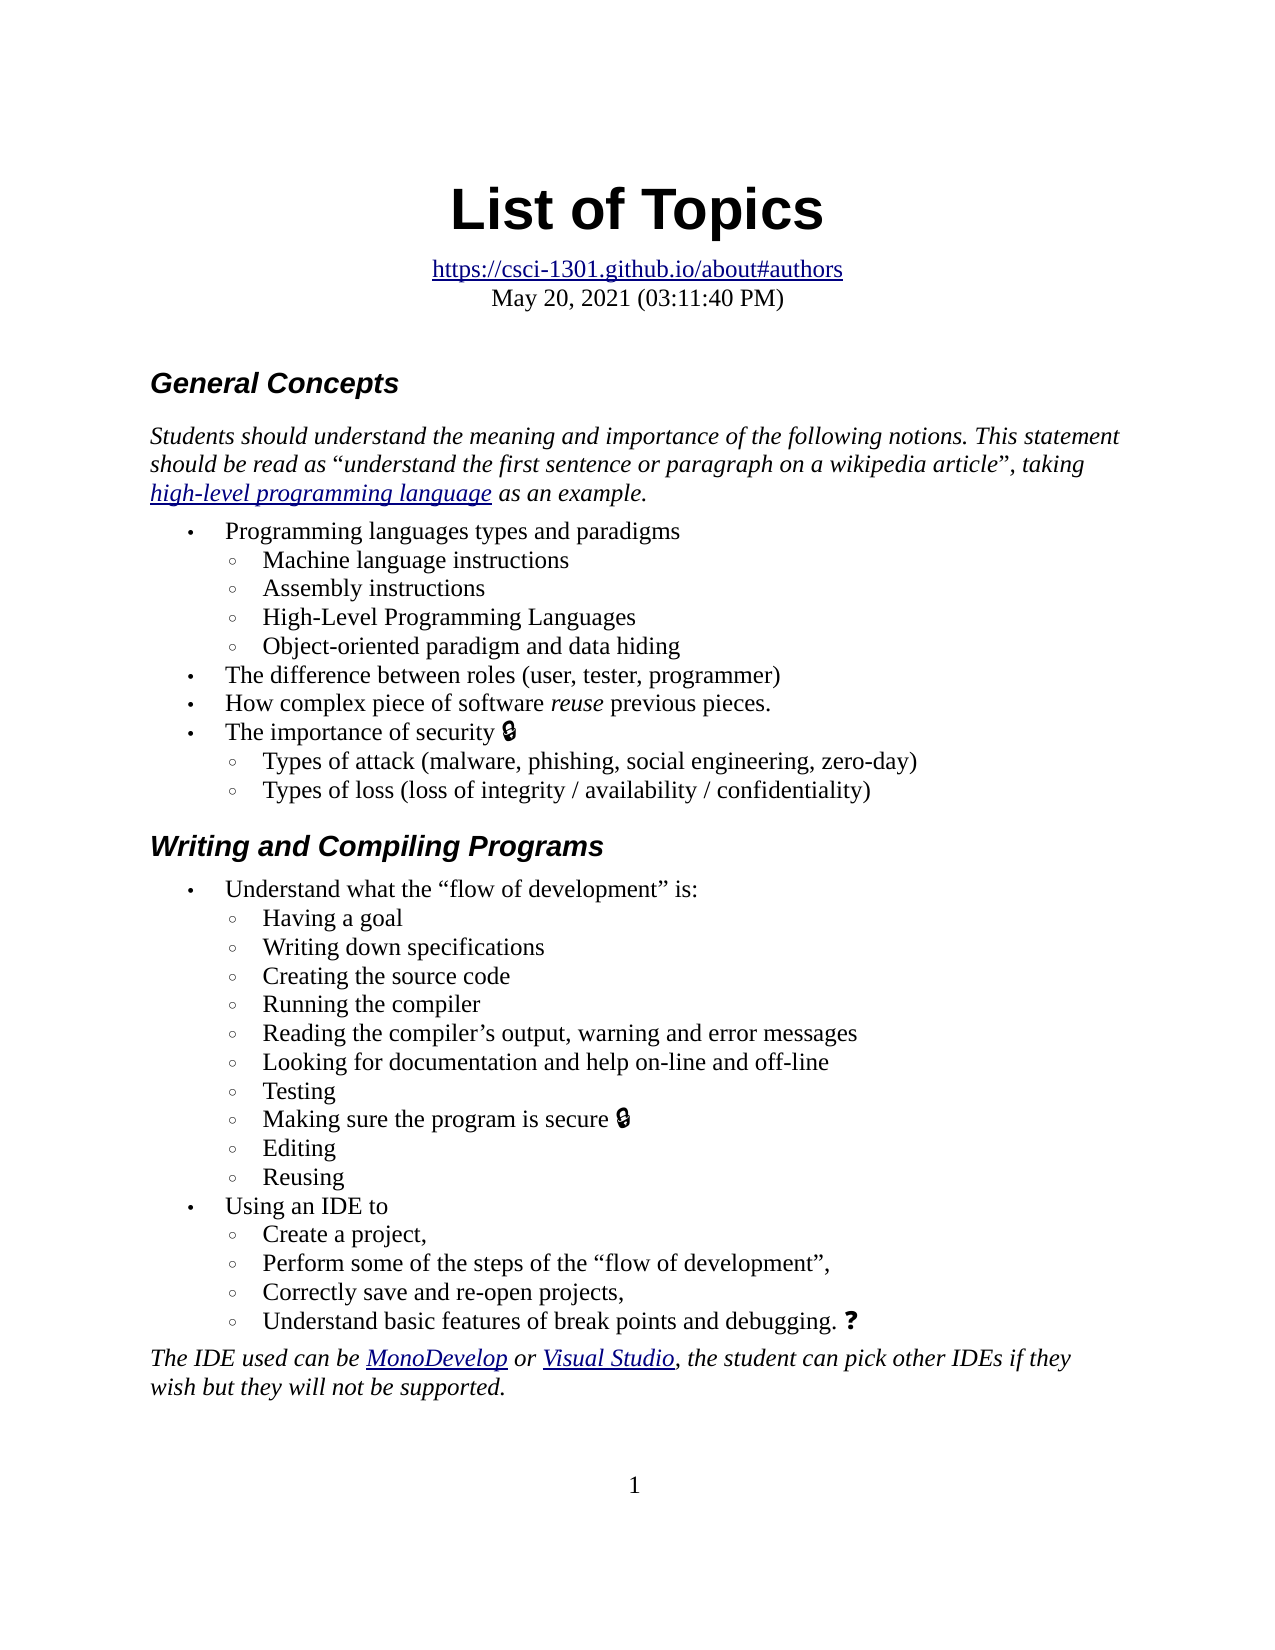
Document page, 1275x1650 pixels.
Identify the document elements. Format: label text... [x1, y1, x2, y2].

list Creating the source code [225, 961, 1125, 989]
subtitle Writing and Compiling Programs [150, 828, 1125, 862]
list Types of attack (malware, phishing, social engineering, zero-day) [225, 746, 1125, 775]
title List of Topics [150, 175, 1125, 242]
list Looking for documentation and help on-line and off-line [225, 1047, 1125, 1076]
list The importance of security 🔒 [187, 717, 1125, 746]
list Writing down specifications [225, 932, 1125, 961]
list The difference between roles (user, tester, programmer) [187, 660, 1125, 688]
list How complex piece of software reuse previous pieces. [187, 688, 1125, 717]
list Using an IDE to [187, 1191, 1125, 1219]
list Assembly instructions [225, 573, 1125, 602]
list Understand basic features of break points and debugging. ❓ [225, 1306, 1125, 1334]
list Object-oriented paradigm and data hiding [225, 631, 1125, 660]
list High-Level Programming Languages [225, 602, 1125, 631]
list Having a goal [225, 903, 1125, 932]
list Create a project, [225, 1219, 1125, 1248]
list Running the compiler [225, 989, 1125, 1018]
text https://csci-1301.github.io/about#authors [150, 254, 1125, 283]
list Machine language instructions [225, 545, 1125, 573]
text The IDE used can be MonoDevelop or Visual Studio, the student can pick other IDEs if they wish but they will not be supported. [150, 1343, 1125, 1401]
list Testing [225, 1076, 1125, 1104]
subtitle General Concepts [150, 366, 1125, 399]
text May 20, 2021 (03:11:40 PM) [150, 283, 1125, 312]
text Students should understand the meaning and importance of the following notions. This statement should be read as “understand the first sentence or paragraph on a wikipedia article”, taking high-level programming language as an example. [150, 421, 1125, 507]
list Programming languages types and paradigms [187, 516, 1125, 545]
list Understand what the “flow of development” is: [187, 874, 1125, 903]
list Types of loss (loss of integrity / availability / confidentiality) [225, 775, 1125, 803]
list Correctly save and re-open projects, [225, 1277, 1125, 1306]
list Reading the compiler’s output, warning and error messages [225, 1018, 1125, 1047]
list Making sure the program is secure 🔒 [225, 1104, 1125, 1133]
list Perform some of the steps of the “flow of development”, [225, 1248, 1125, 1277]
list Reusing [225, 1162, 1125, 1191]
list Editing [225, 1133, 1125, 1162]
